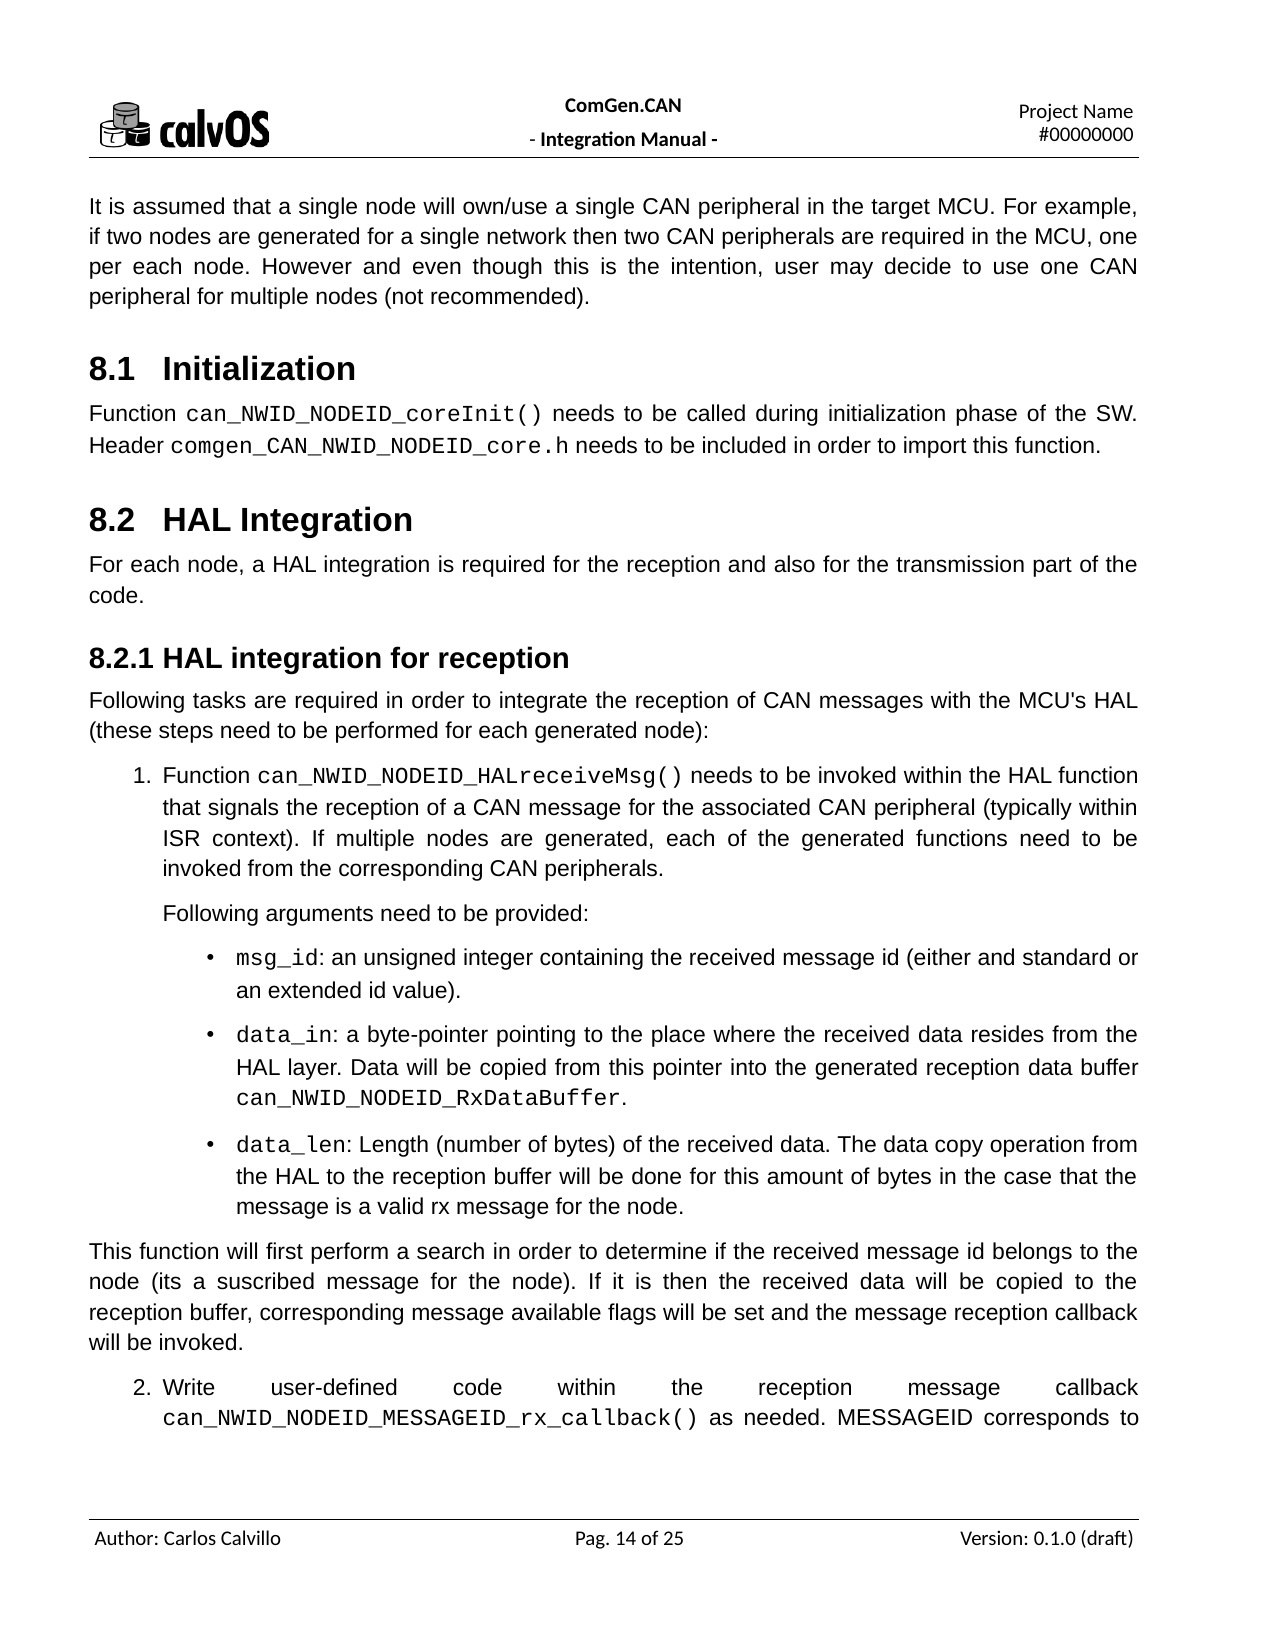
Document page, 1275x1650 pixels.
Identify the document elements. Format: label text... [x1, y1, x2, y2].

list Following arguments need to be provided: [133, 899, 1139, 926]
list Function can_NWID_NODEID_HALreceiveMsg() needs to be invoked within the HAL function that signals the reception of a CAN message for the associated CAN peripheral (typically within ISR context). If multiple nodes are generated, each of the generated functions need to be invoked from the corresponding CAN peripherals. [133, 762, 1139, 881]
list Write user-defined code within the reception message callback can_NWID_NODEID_MESSAGEID_rx_callback() as needed. MESSAGEID corresponds to [133, 1373, 1139, 1432]
list data_in: a byte-pointer pointing to the place where the received data resides from the HAL layer. Data will be copied from this pointer into the generated reception data buffer can_NWID_NODEID_RxDataBuffer. [206, 1021, 1139, 1112]
subtitle HAL Integration [88, 500, 1139, 539]
text For each node, a HAL integration is required for the reception and also for the transmission part of the code. [88, 551, 1139, 608]
picture [100, 102, 270, 148]
subtitle Initialization [88, 349, 1139, 388]
text It is assumed that a single node will own/use a single CAN peripheral in the target MCU. For example, if two nodes are generated for a single network then two CAN peripherals are required in the MCU, one per each node. However and even though this is the intention, user may decide to use one CAN peripheral for multiple nodes (not recommended). [88, 193, 1139, 310]
text Function can_NWID_NODEID_coreInit() needs to be called during initialization phase of the SW. Header comgen_CAN_NWID_NODEID_core.h needs to be included in order to import this function. [88, 400, 1139, 461]
text Following tasks are required in order to integrate the reception of CAN messages with the MCU's HAL (these steps need to be performed for each generated node): [88, 687, 1139, 744]
subtitle HAL integration for reception [88, 641, 1139, 675]
list msg_id: an unsigned integer containing the received message id (either and standard or an extended id value). [206, 944, 1139, 1003]
list data_len: Length (number of bytes) of the received data. The data copy operation from the HAL to the reception buffer will be done for this amount of bytes in the case that the message is a valid rx message for the node. [206, 1131, 1139, 1219]
text This function will first perform a search in order to determine if the received message id belongs to the node (its a suscribed message for the node). If it is then the received data will be copied to the reception buffer, corresponding message available flags will be set and the message reception callback will be invoked. [88, 1238, 1139, 1355]
